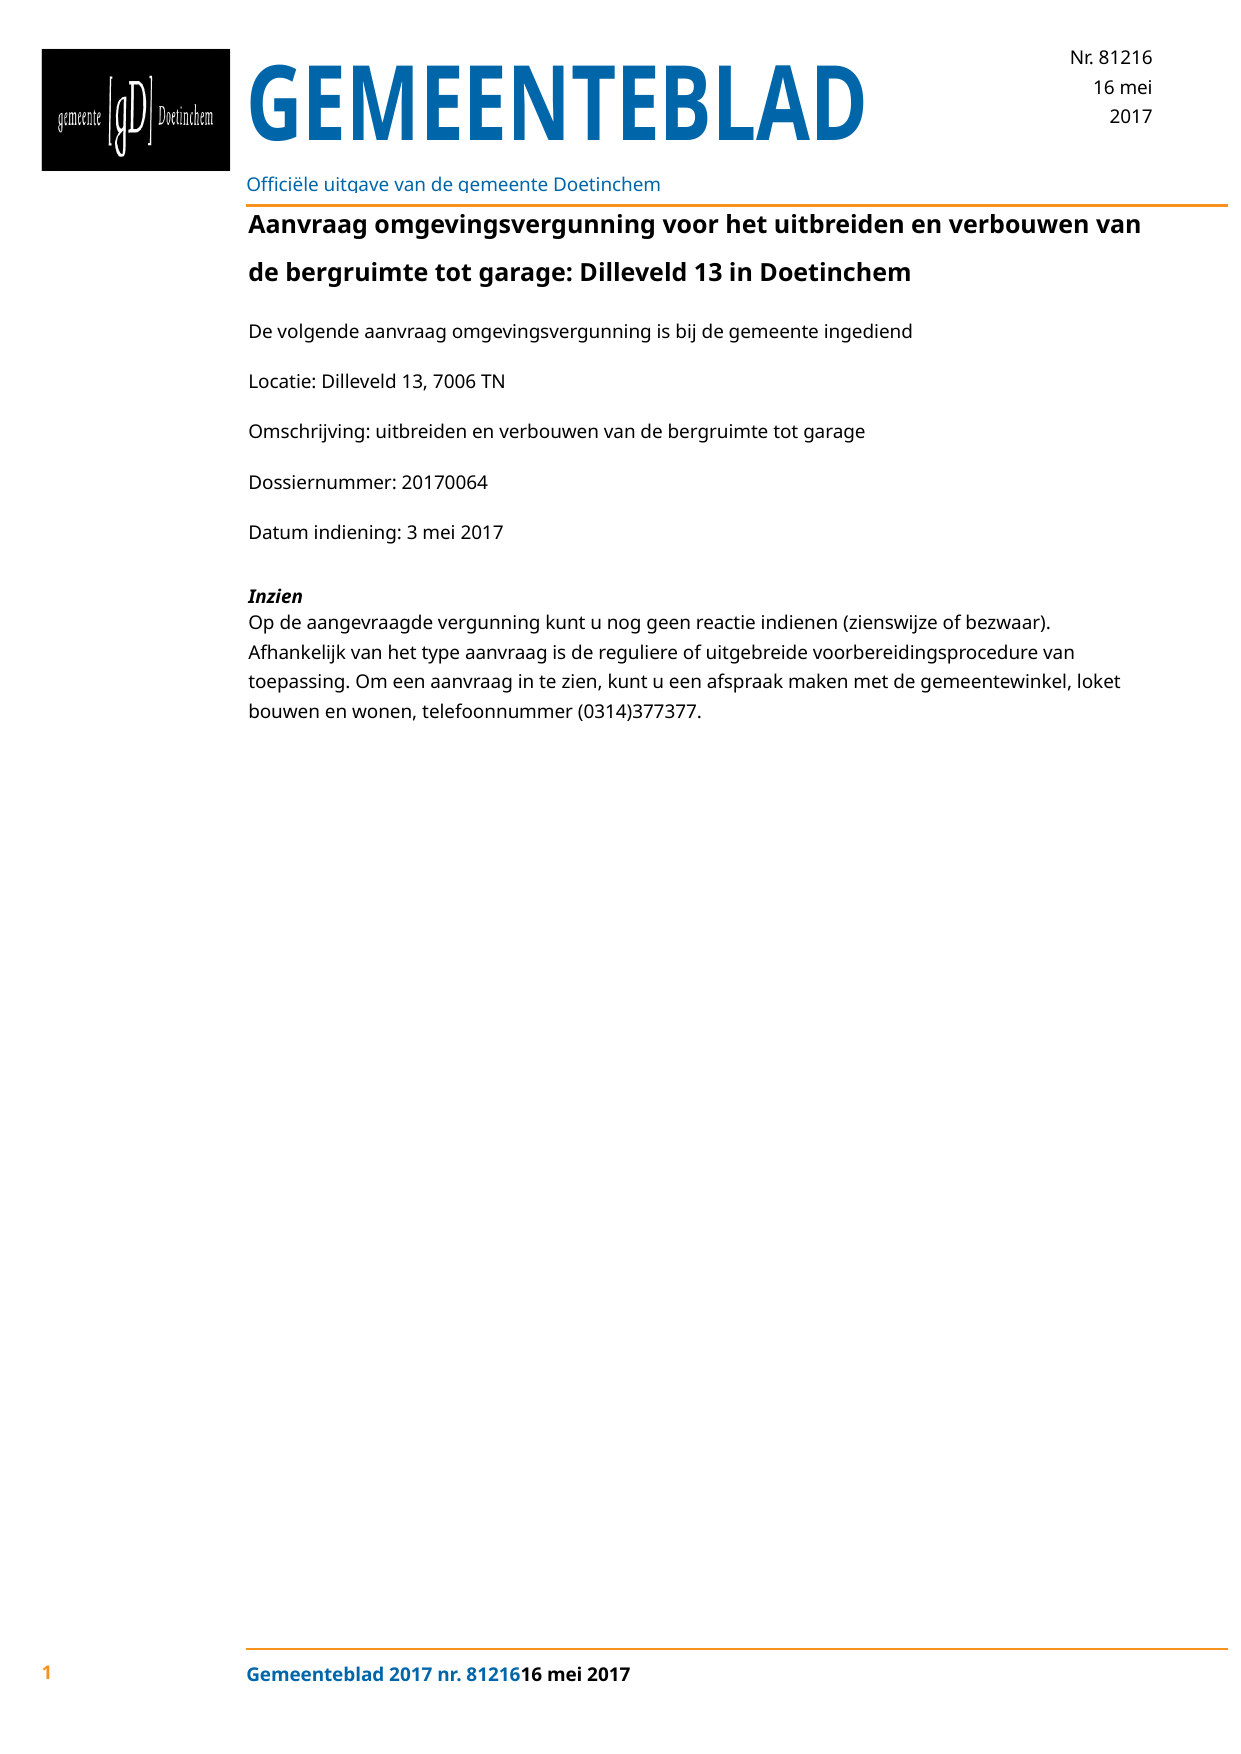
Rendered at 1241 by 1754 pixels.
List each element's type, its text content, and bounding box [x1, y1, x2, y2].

text Aanvraag omgevingsvergunning voor het uitbreiden en verbouwen van de bergruimte tot garage: Dilleveld 13 in Doetinchem [248, 207, 1152, 288]
text Datum indiening: 3 mei 2017 [248, 519, 1152, 545]
text Op de aangevraagde vergunning kunt u nog geen reactie indienen (zienswijze of bezwaar). Afhankelijk van het type aanvraag is de reguliere of uitgebreide voorbereidingsprocedure van toepassing. Om een aanvraag in te zien, kunt u een afspraak maken met de gemeentewinkel, loket bouwen en wonen, telefoonnummer (0314)377377. [248, 609, 1152, 724]
text Inzien [248, 583, 1152, 609]
picture [41, 47, 231, 172]
text De volgende aanvraag omgevingsvergunning is bij de gemeente ingediend [248, 318, 1152, 344]
text Dossiernummer: 20170064 [248, 469, 1152, 495]
text Locatie: Dilleveld 13, 7006 TN [248, 368, 1152, 394]
text Omschrijving: uitbreiden en verbouwen van de bergruimte tot garage [248, 419, 1152, 444]
